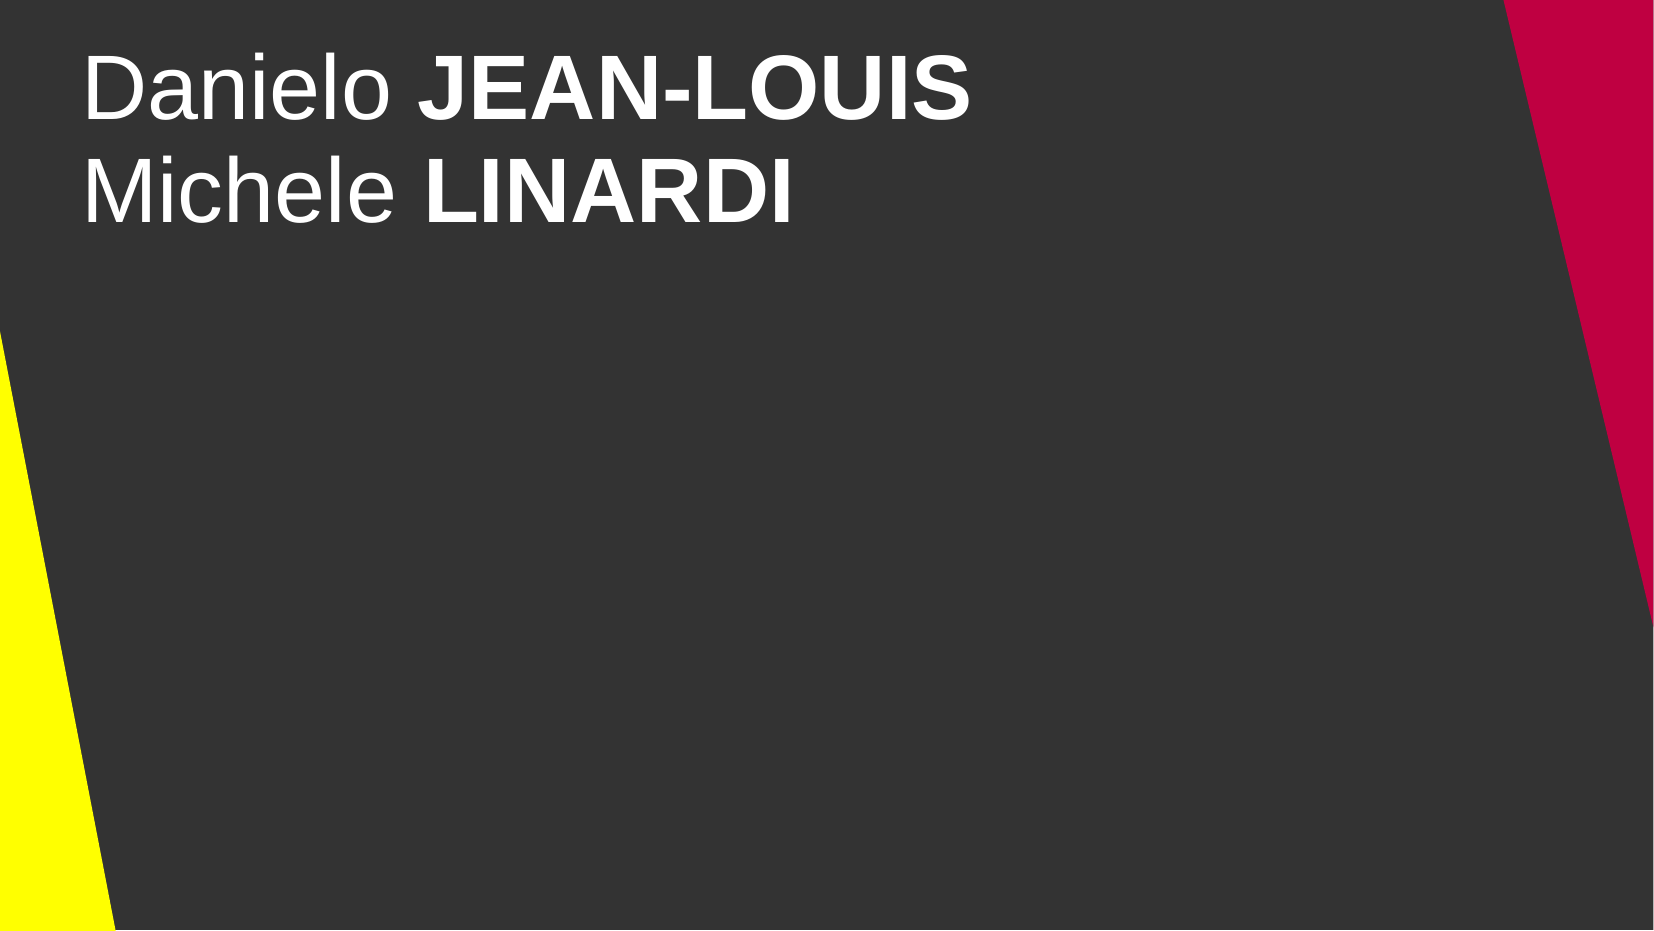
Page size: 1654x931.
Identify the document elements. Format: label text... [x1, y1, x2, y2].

text_box [0, 331, 116, 931]
text_box Danielo JEAN-LOUIS Michele LINARDI [81, 36, 1570, 758]
text_box [1503, 0, 1654, 630]
